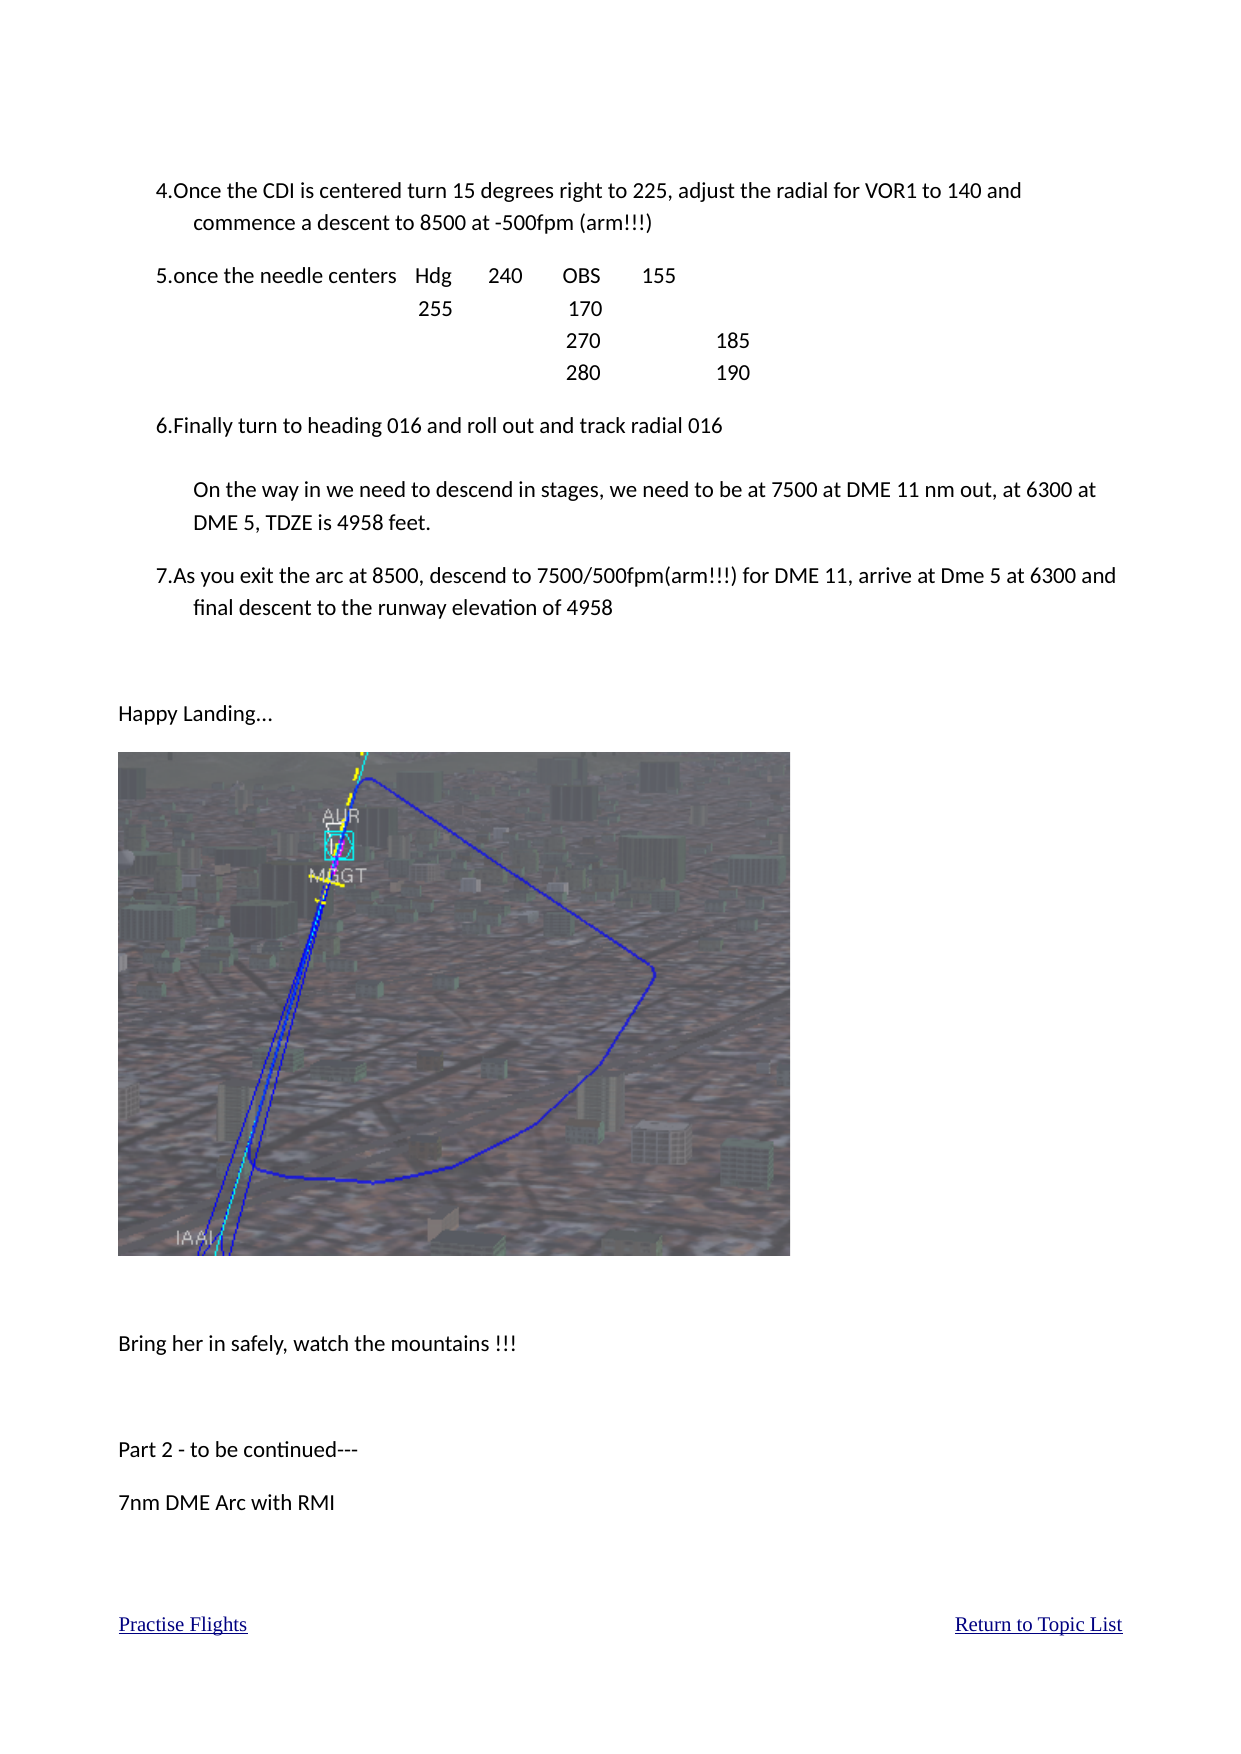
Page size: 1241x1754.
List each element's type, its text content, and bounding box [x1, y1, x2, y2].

list Once the CDI is centered turn 15 degrees right to 225, adjust the radial for VOR1 to 140 and commence a descent to 8500 at -500fpm (arm!!!) [156, 176, 1122, 237]
text 7nm DME Arc with RMI [118, 1488, 1122, 1516]
list Finally turn to heading 016 and roll out and track radial 016 On the way in we need to descend in stages, we need to be at 7500 at DME 11 nm out, at 6300 at DME 5, TDZE is 4958 feet. [156, 411, 1122, 536]
list As you exit the arc at 8500, descend to 7500/500fpm(arm!!!) for DME 11, arrive at Dme 5 at 6300 and final descent to the runway elevation of 4958 [156, 561, 1122, 621]
text Happy Landing... [118, 699, 1122, 727]
text Part 2 - to be continued--- [118, 1435, 1122, 1463]
list once the needle centers Hdg 240 OBS 155 255 170 270 185 280 190 [156, 262, 1122, 386]
text Bring her in safely, watch the mountains !!! [118, 1329, 1122, 1357]
